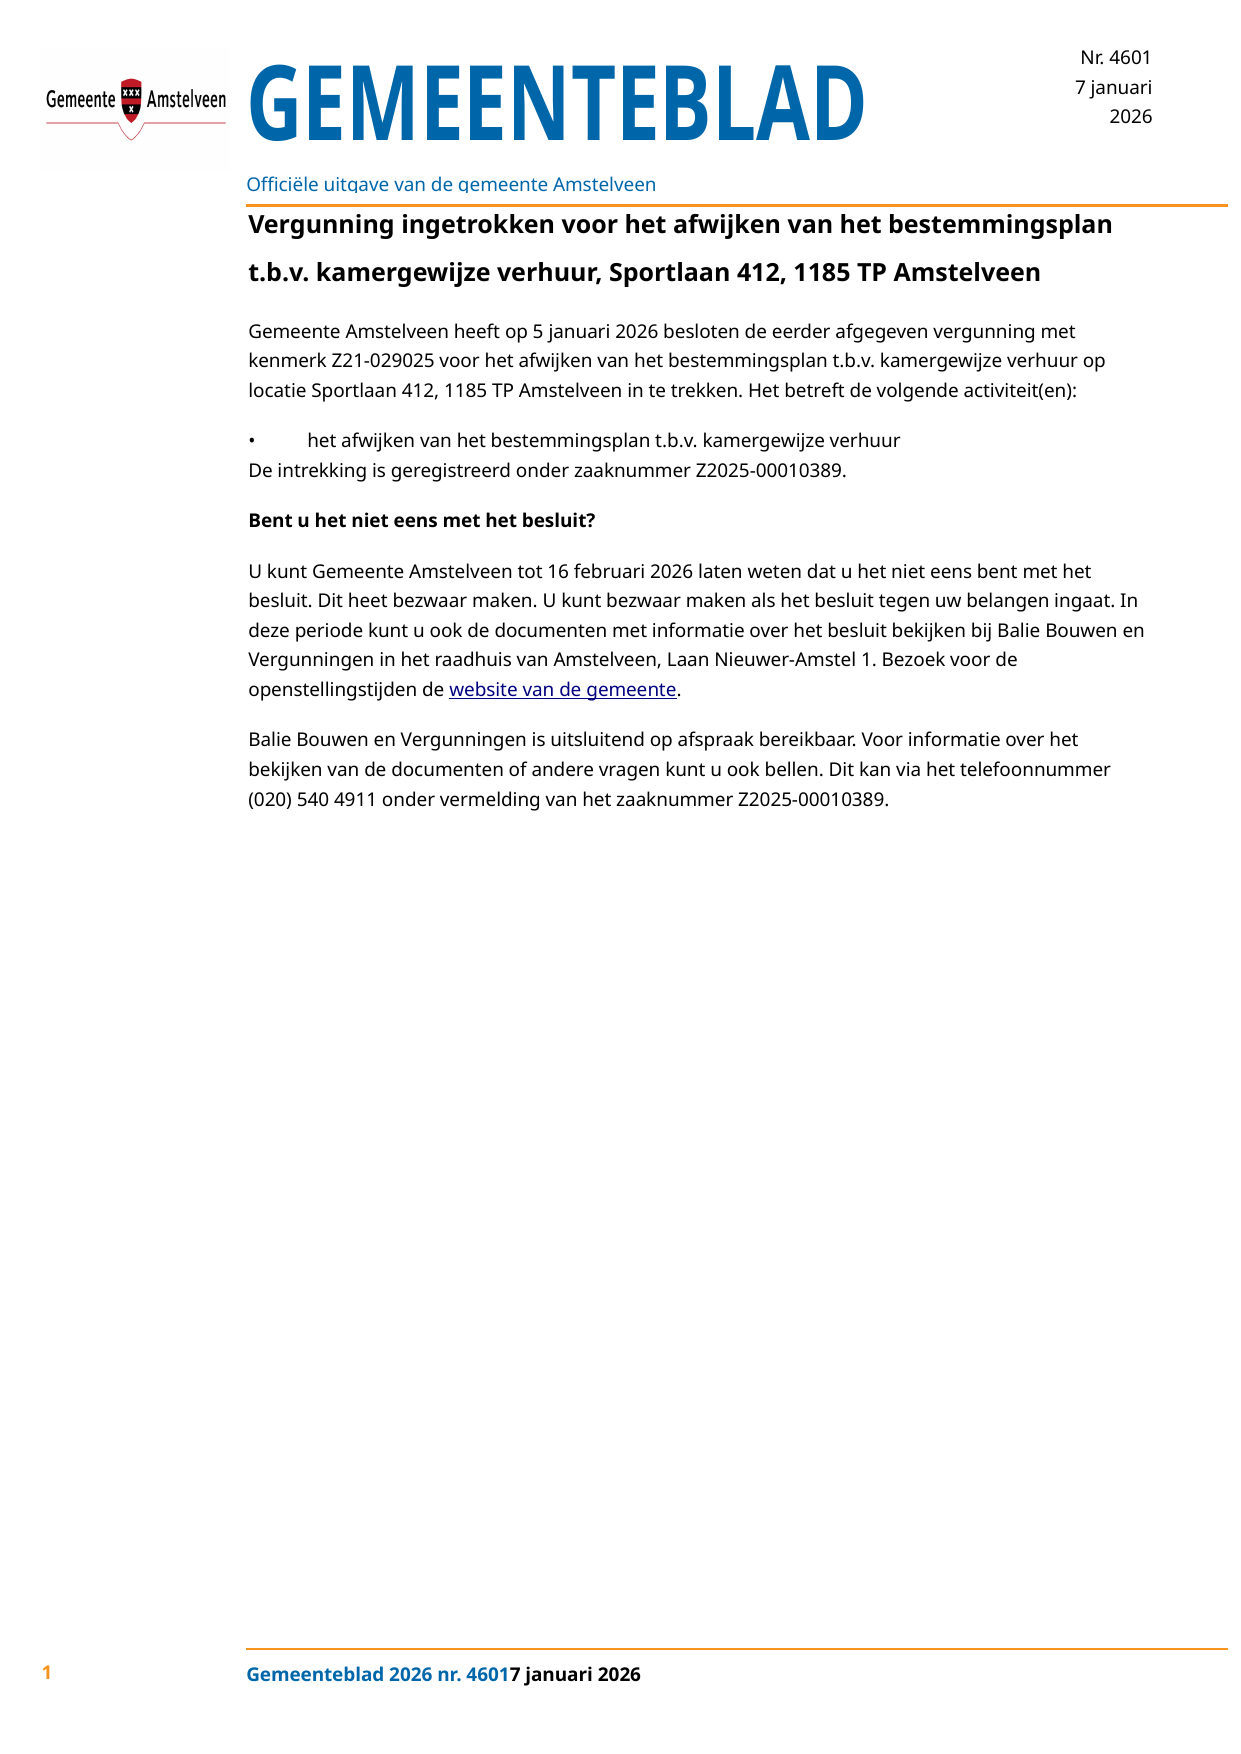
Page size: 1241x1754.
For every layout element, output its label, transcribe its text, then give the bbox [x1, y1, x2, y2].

text Gemeente Amstelveen heeft op 5 januari 2026 besloten de eerder afgegeven vergunning met kenmerk Z21-029025 voor het afwijken van het bestemmingsplan t.b.v. kamergewijze verhuur op locatie Sportlaan 412, 1185 TP Amstelveen in te trekken. Het betreft de volgende activiteit(en): [248, 318, 1152, 403]
text Vergunning ingetrokken voor het afwijken van het bestemmingsplan t.b.v. kamergewijze verhuur, Sportlaan 412, 1185 TP Amstelveen [248, 207, 1152, 288]
text Balie Bouwen en Vergunningen is uitsluitend op afspraak bereikbaar. Voor informatie over het bekijken van de documenten of andere vragen kunt u ook bellen. Dit kan via het telefoonnummer (020) 540 4911 onder vermelding van het zaaknummer Z2025-00010389. [248, 727, 1152, 812]
text Bent u het niet eens met het besluit? [248, 507, 1152, 533]
text De intrekking is geregistreerd onder zaaknummer Z2025-00010389. [248, 457, 1152, 483]
picture [41, 47, 231, 172]
text U kunt Gemeente Amstelveen tot 16 februari 2026 laten weten dat u het niet eens bent met het besluit. Dit heet bezwaar maken. U kunt bezwaar maken als het besluit tegen uw belangen ingaat. In deze periode kunt u ook de documenten met informatie over het besluit bekijken bij Balie Bouwen en Vergunningen in het raadhuis van Amstelveen, Laan Nieuwer-Amstel 1. Bezoek voor de openstellingstijden de website van de gemeente. [248, 558, 1152, 702]
list het afwijken van het bestemmingsplan t.b.v. kamergewijze verhuur [248, 427, 1152, 453]
